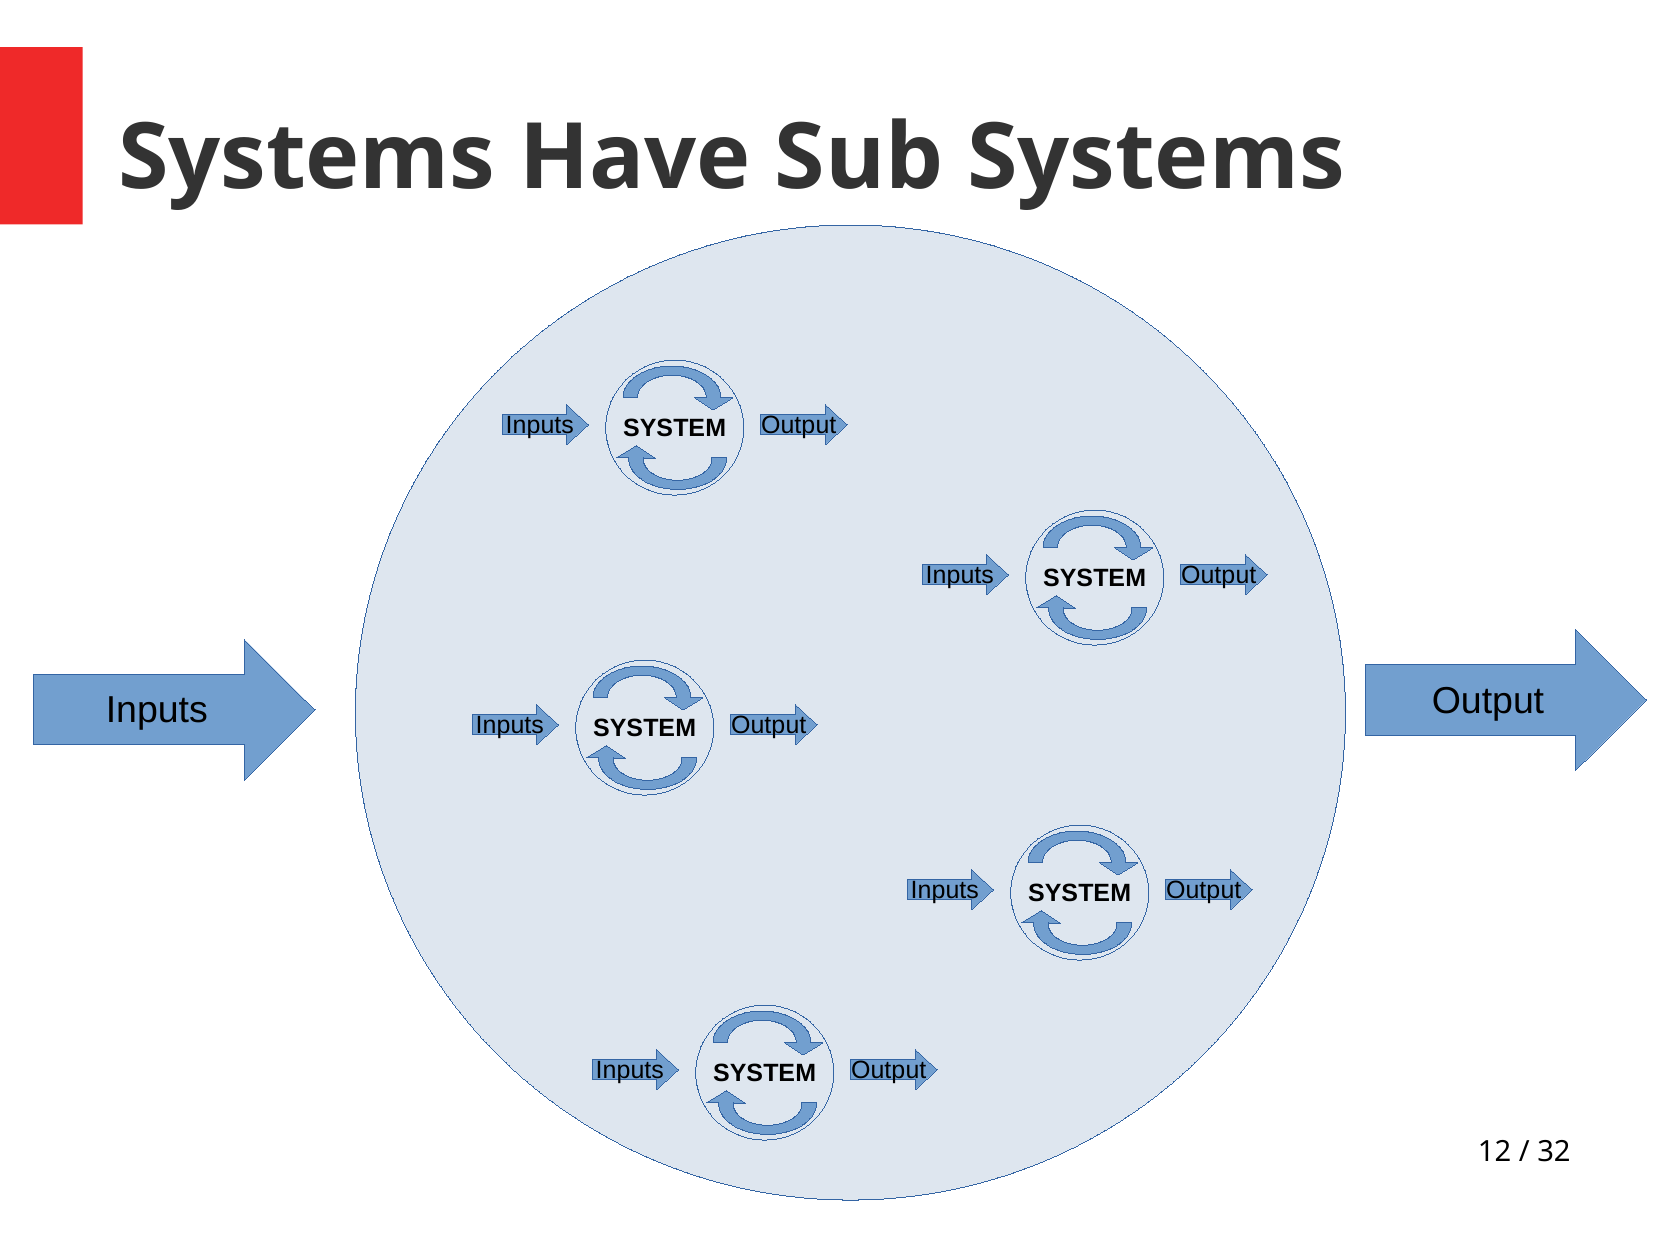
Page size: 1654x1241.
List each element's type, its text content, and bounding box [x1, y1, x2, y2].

text_box Inputs [922, 554, 1009, 595]
text_box Inputs [472, 704, 559, 745]
text_box [355, 225, 1346, 1201]
text_box SYSTEM [1025, 510, 1164, 646]
text_box SYSTEM [695, 1005, 834, 1141]
text_box Output [1180, 554, 1268, 595]
text_box Inputs [907, 869, 994, 910]
text_box Inputs [502, 404, 589, 445]
text_box SYSTEM [1010, 825, 1149, 961]
text_box SYSTEM [575, 660, 714, 796]
text_box Output [730, 704, 818, 745]
text_box SYSTEM [605, 360, 744, 496]
text_box Output [850, 1049, 938, 1090]
text_box Inputs [33, 639, 316, 781]
title Systems Have Sub Systems [118, 49, 1571, 257]
text_box Output [1365, 629, 1647, 771]
text_box Output [760, 404, 848, 445]
text_box Output [1165, 869, 1253, 910]
text_box Inputs [592, 1049, 679, 1090]
